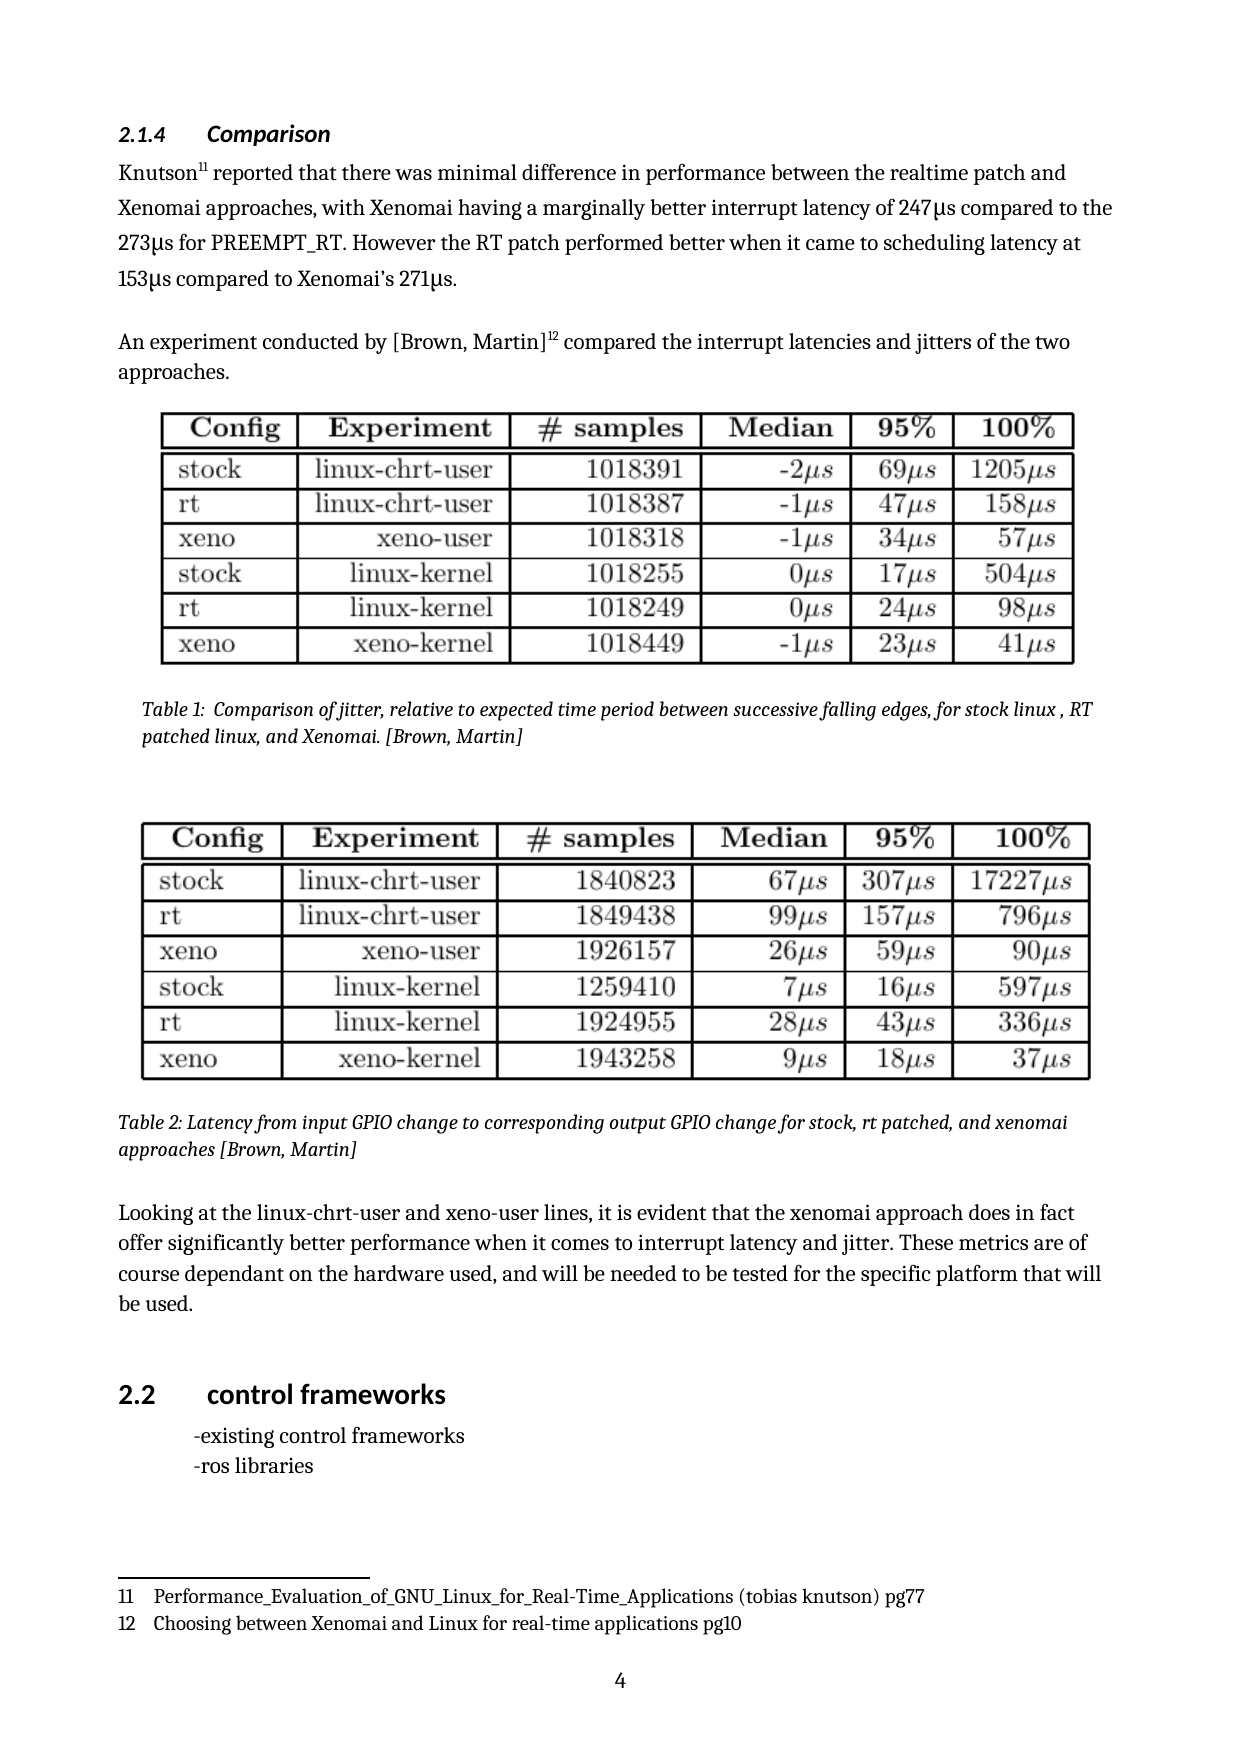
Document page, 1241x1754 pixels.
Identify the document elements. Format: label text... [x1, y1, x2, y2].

picture [118, 799, 1123, 1095]
text Table 2: Latency from input GPIO change to corresponding output GPIO change for stock, rt patched, and xenomai approaches [Brown, Martin] [118, 1095, 1122, 1162]
text Knutson reported that there was minimal difference in performance between the realtime patch and Xenomai approaches, with Xenomai having a marginally better interrupt latency of 247μs compared to the 273μs for PREEMPT_RT. However the RT patch performed better when it came to scheduling latency at 153μs compared to Xenomai’s 271μs. [118, 159, 1122, 293]
subtitle Comparison [118, 118, 1122, 149]
text An experiment conducted by [Brown, Martin] compared the interrupt latencies and jitters of the two approaches. [118, 328, 1122, 385]
text Table 1: Comparison of jitter, relative to expected time period between successive falling edges, for stock linux , RT patched linux, and Xenomai. [Brown, Martin] [142, 682, 1098, 749]
text Looking at the linux-chrt-user and xeno-user lines, it is evident that the xenomai approach does in fact offer significantly better performance when it comes to interrupt latency and jitter. These metrics are of course dependant on the hardware used, and will be needed to be tested for the specific platform that will be used. [118, 1162, 1122, 1317]
subtitle control frameworks [118, 1376, 1122, 1412]
text Choosing between Xenomai and Linux for real-time applications pg10 [118, 1612, 1122, 1636]
text -existing control frameworks [118, 1423, 1122, 1449]
text Performance_Evaluation_of_GNU_Linux_for_Real-Time_Applications (tobias knutson) pg77 [118, 1584, 1122, 1608]
picture [141, 401, 1099, 682]
text [118, 787, 1122, 799]
text -ros libraries [118, 1453, 1122, 1480]
